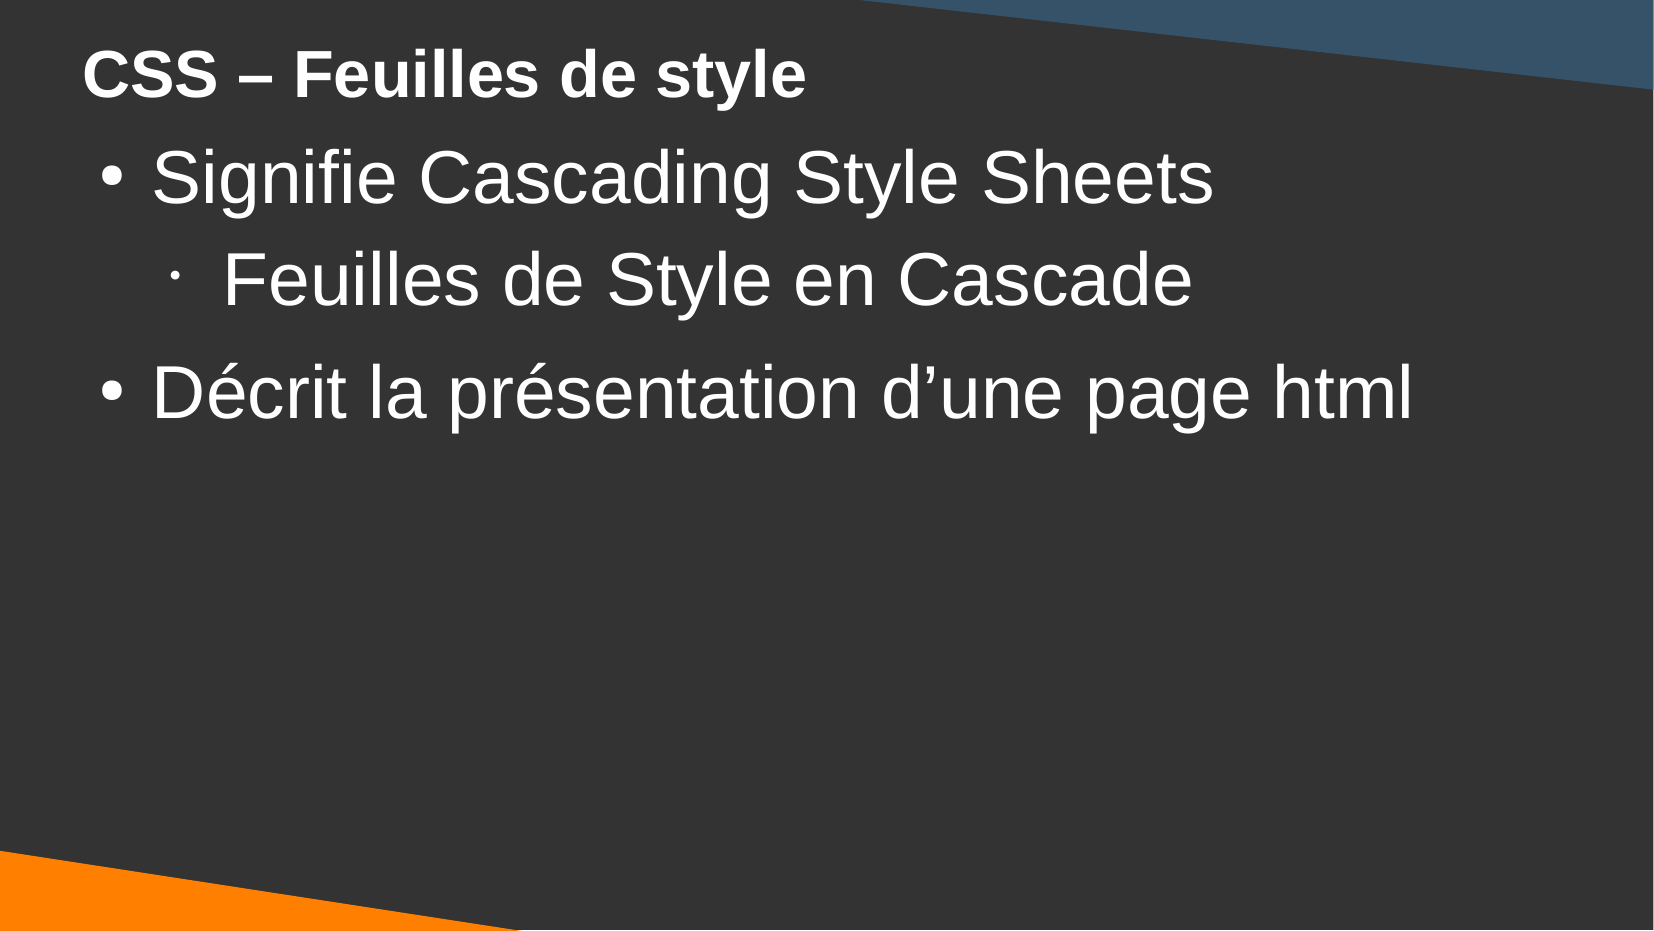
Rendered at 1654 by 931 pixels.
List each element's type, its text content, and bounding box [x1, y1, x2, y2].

list Signifie Cascading Style Sheets Feuilles de Style en Cascade Décrit la présentation d’une page html [80, 135, 1605, 675]
text_box [859, 0, 1654, 90]
text_box [0, 850, 522, 931]
title CSS – Feuilles de style [82, 37, 1571, 114]
